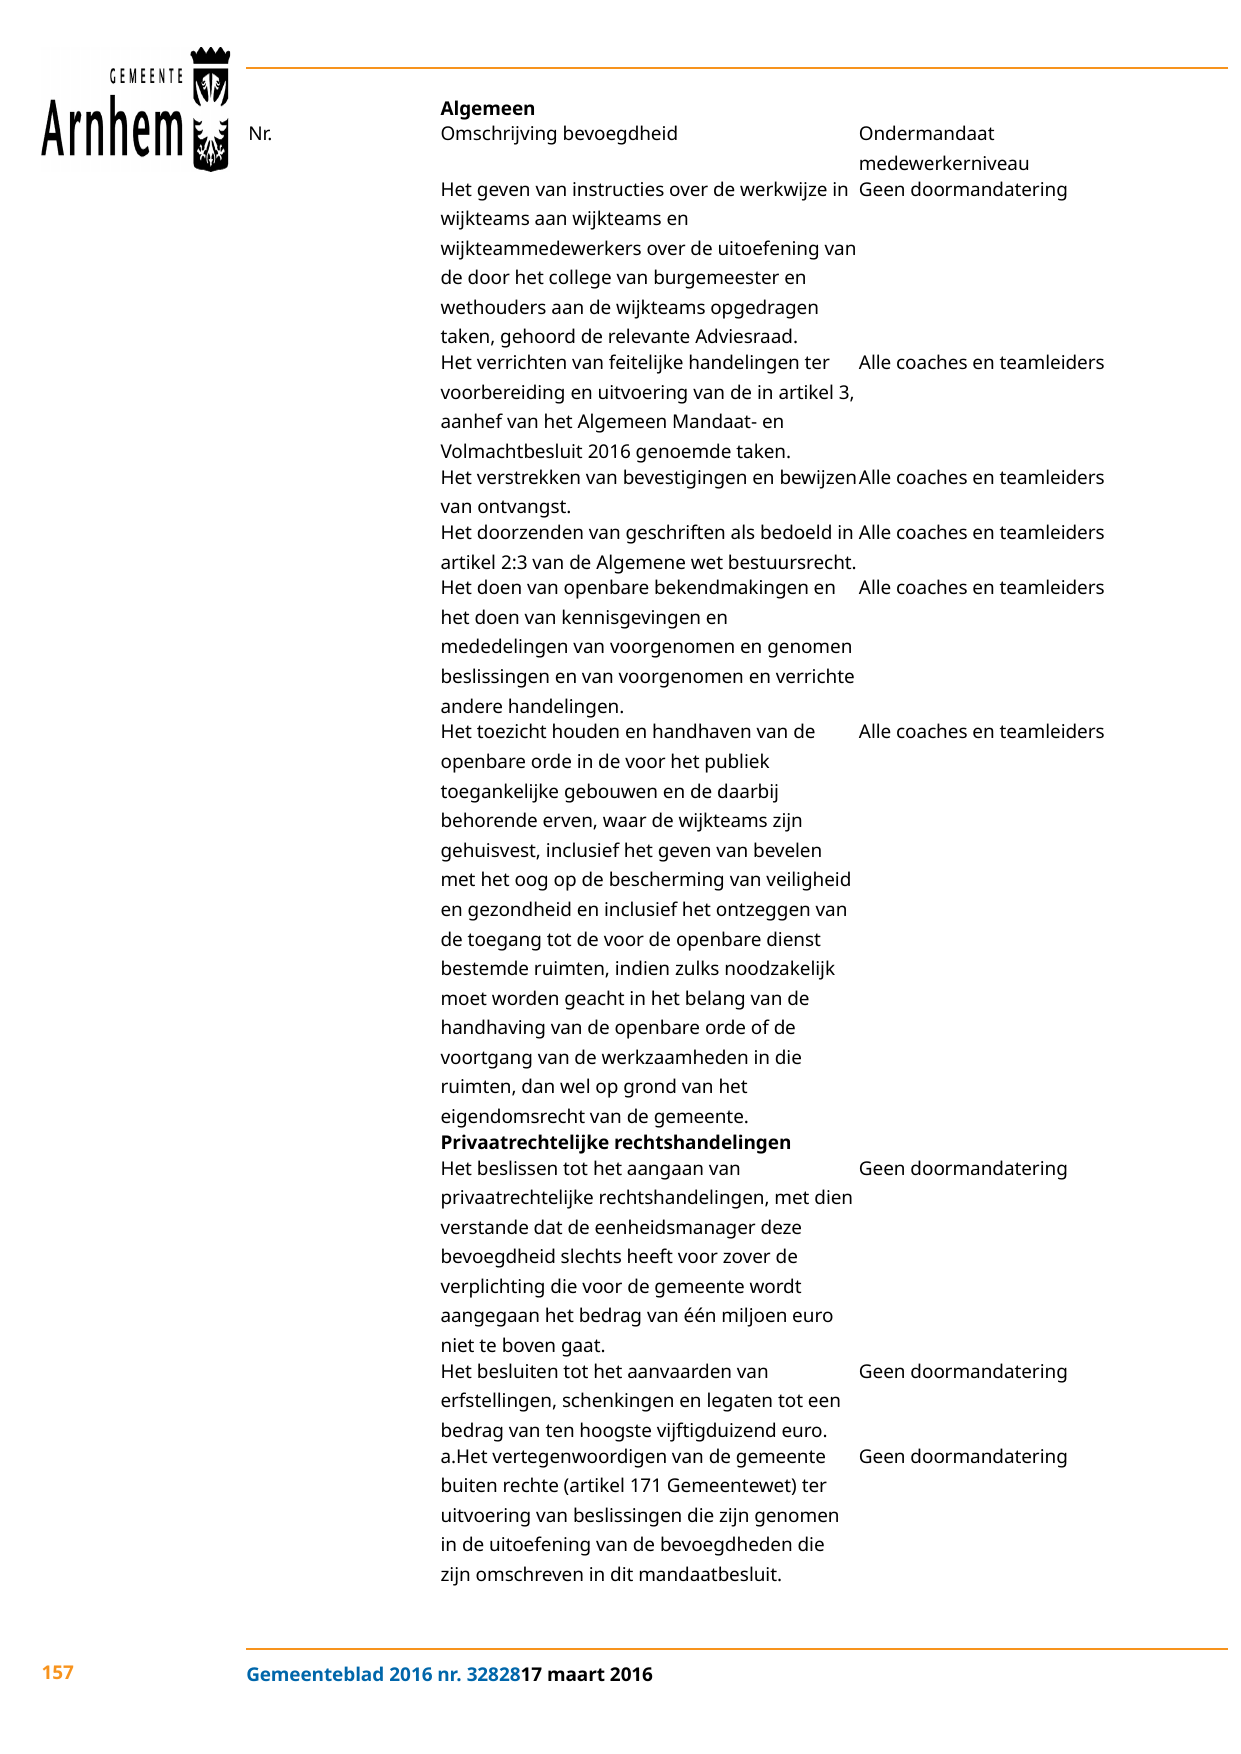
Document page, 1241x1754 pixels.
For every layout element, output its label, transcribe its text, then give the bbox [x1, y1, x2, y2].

table_cell Privaatrechtelijke rechtshandelingen [440, 1129, 859, 1155]
table_cell Het verrichten van feitelijke handelingen ter voorbereiding en uitvoering van de in artikel 3, aanhef van het Algemeen Mandaat- en Volmachtbesluit 2016 genoemde taken. [440, 350, 859, 464]
table_cell Alle coaches en teamleiders [859, 350, 1152, 464]
table_cell Alle coaches en teamleiders [859, 464, 1152, 519]
table_cell Het verstrekken van bevestigingen en bewijzen van ontvangst. [440, 464, 859, 519]
table_cell Alle coaches en teamleiders [859, 519, 1152, 574]
table_header Algemeen [440, 95, 859, 121]
table_cell Alle coaches en teamleiders [859, 719, 1152, 1129]
table_cell Het geven van instructies over de werkwijze in wijkteams aan wijkteams en wijkteammedewerkers over de uitoefening van de door het college van burgemeester en wethouders aan de wijkteams opgedragen taken, gehoord de relevante Adviesraad. [440, 176, 859, 349]
table_header [248, 95, 440, 121]
table_cell Geen doormandatering [859, 176, 1152, 349]
table_cell [248, 1129, 440, 1155]
table_cell [248, 464, 440, 519]
table_cell Het toezicht houden en handhaven van de openbare orde in de voor het publiek toegankelijke gebouwen en de daarbij behorende erven, waar de wijkteams zijn gehuisvest, inclusief het geven van bevelen met het oog op de bescherming van veiligheid en gezondheid en inclusief het ontzeggen van de toegang tot de voor de openbare dienst bestemde ruimten, indien zulks noodzakelijk moet worden geacht in het belang van de handhaving van de openbare orde of de voortgang van de werkzaamheden in die ruimten, dan wel op grond van het eigendomsrecht van de gemeente. [440, 719, 859, 1129]
table_cell [248, 176, 440, 349]
table_cell [248, 1443, 440, 1587]
table_cell [248, 575, 440, 719]
table_cell Geen doormandatering [859, 1443, 1152, 1587]
table_cell Het besluiten tot het aanvaarden van erfstellingen, schenkingen en legaten tot een bedrag van ten hoogste vijftigduizend euro. [440, 1358, 859, 1443]
table_cell Alle coaches en teamleiders [859, 575, 1152, 719]
table_cell Geen doormandatering [859, 1358, 1152, 1443]
table_cell a.Het vertegenwoordigen van de gemeente buiten rechte (artikel 171 Gemeentewet) ter uitvoering van beslissingen die zijn genomen in de uitoefening van de bevoegdheden die zijn omschreven in dit mandaatbesluit. [440, 1443, 859, 1587]
table_cell Het doorzenden van geschriften als bedoeld in artikel 2:3 van de Algemene wet bestuursrecht. [440, 519, 859, 574]
picture [41, 47, 231, 172]
table_cell Ondermandaat medewerkerniveau [859, 121, 1152, 176]
table_cell Het beslissen tot het aangaan van privaatrechtelijke rechtshandelingen, met dien verstande dat de eenheidsmanager deze bevoegdheid slechts heeft voor zover de verplichting die voor de gemeente wordt aangegaan het bedrag van één miljoen euro niet te boven gaat. [440, 1155, 859, 1358]
table_cell [248, 350, 440, 464]
table_cell [248, 1155, 440, 1358]
table_cell Het doen van openbare bekendmakingen en het doen van kennisgevingen en mededelingen van voorgenomen en genomen beslissingen en van voorgenomen en verrichte andere handelingen. [440, 575, 859, 719]
table_header [859, 95, 1152, 121]
table_cell [248, 519, 440, 574]
table_cell [248, 1358, 440, 1443]
table_cell Nr. [248, 121, 440, 176]
table_cell Geen doormandatering [859, 1155, 1152, 1358]
table_cell Omschrijving bevoegdheid [440, 121, 859, 176]
table_cell [248, 719, 440, 1129]
table_cell [859, 1129, 1152, 1155]
